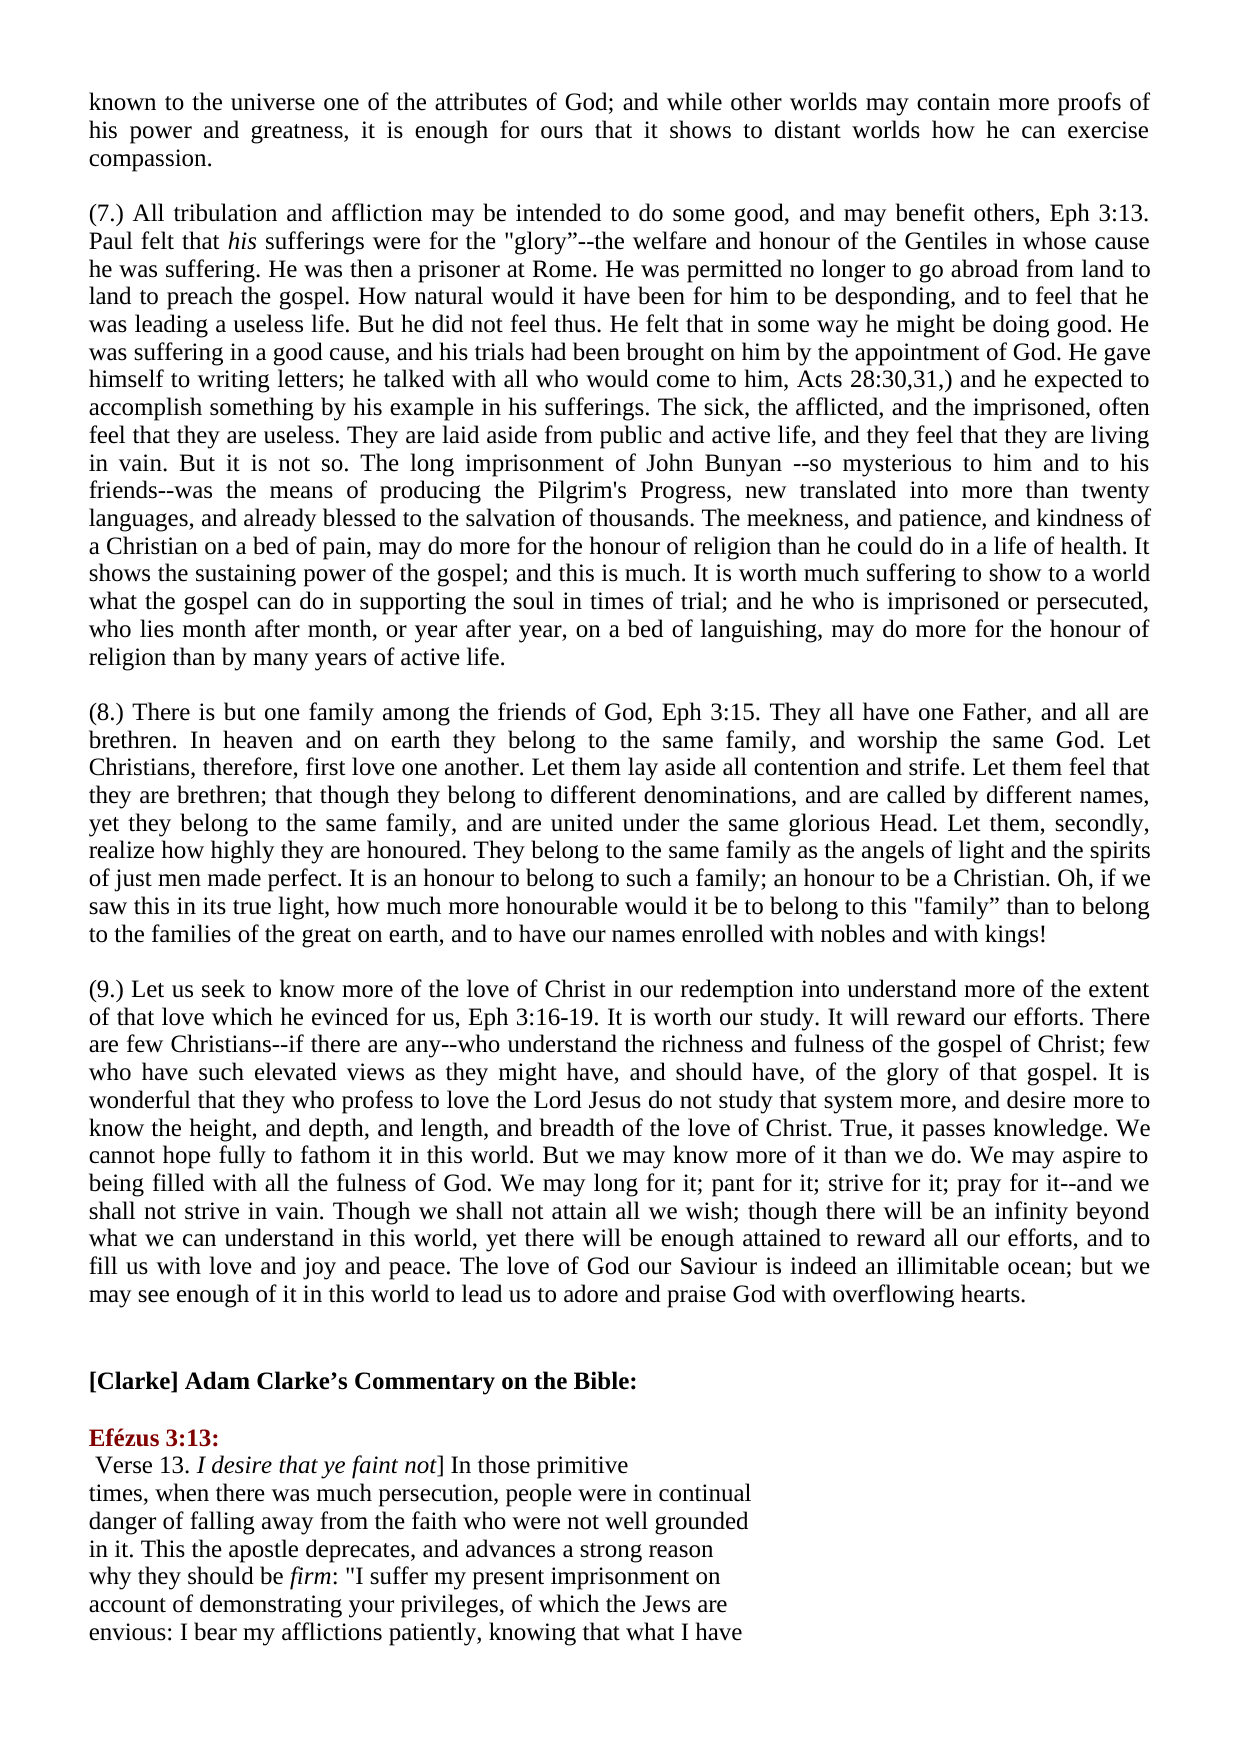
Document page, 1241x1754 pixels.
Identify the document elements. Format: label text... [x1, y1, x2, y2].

text known to the universe one of the attributes of God; and while other worlds may contain more proofs of his power and greatness, it is enough for ours that it shows to distant worlds how he can exercise compassion. (7.) All tribulation and affliction may be intended to do some good, and may benefit others, Eph 3:13. Paul felt that his sufferings were for the "glory”--the welfare and honour of the Gentiles in whose cause he was suffering. He was then a prisoner at Rome. He was permitted no longer to go abroad from land to land to preach the gospel. How natural would it have been for him to be desponding, and to feel that he was leading a useless life. But he did not feel thus. He felt that in some way he might be doing good. He was suffering in a good cause, and his trials had been brought on him by the appointment of God. He gave himself to writing letters; he talked with all who would come to him, Acts 28:30,31,) and he expected to accomplish something by his example in his sufferings. The sick, the afflicted, and the imprisoned, often feel that they are useless. They are laid aside from public and active life, and they feel that they are living in vain. But it is not so. The long imprisonment of John Bunyan --so mysterious to him and to his friends--was the means of producing the Pilgrim's Progress, new translated into more than twenty languages, and already blessed to the salvation of thousands. The meekness, and patience, and kindness of a Christian on a bed of pain, may do more for the honour of religion than he could do in a life of health. It shows the sustaining power of the gospel; and this is much. It is worth much suffering to show to a world what the gospel can do in supporting the soul in times of trial; and he who is imprisoned or persecuted, who lies month after month, or year after year, on a bed of languishing, may do more for the honour of religion than by many years of active life. (8.) There is but one family among the friends of God, Eph 3:15. They all have one Father, and all are brethren. In heaven and on earth they belong to the same family, and worship the same God. Let Christians, therefore, first love one another. Let them lay aside all contention and strife. Let them feel that they are brethren; that though they belong to different denominations, and are called by different names, yet they belong to the same family, and are united under the same glorious Head. Let them, secondly, realize how highly they are honoured. They belong to the same family as the angels of light and the spirits of just men made perfect. It is an honour to belong to such a family; an honour to be a Christian. Oh, if we saw this in its true light, how much more honourable would it be to belong to this "family” than to belong to the families of the great on earth, and to have our names enrolled with nobles and with kings! (9.) Let us seek to know more of the love of Christ in our redemption into understand more of the extent of that love which he evinced for us, Eph 3:16-19. It is worth our study. It will reward our efforts. There are few Christians--if there are any--who understand the richness and fulness of the gospel of Christ; few who have such elevated views as they might have, and should have, of the glory of that gospel. It is wonderful that they who profess to love the Lord Jesus do not study that system more, and desire more to know the height, and depth, and length, and breadth of the love of Christ. True, it passes knowledge. We cannot hope fully to fathom it in this world. But we may know more of it than we do. We may aspire to being filled with all the fulness of God. We may long for it; pant for it; strive for it; pray for it--and we shall not strive in vain. Though we shall not attain all we wish; though there will be an infinity beyond what we can understand in this world, yet there will be enough attained to reward all our efforts, and to fill us with love and joy and peace. The love of God our Saviour is indeed an illimitable ocean; but we may see enough of it in this world to lead us to adore and praise God with overflowing hearts. [88, 88, 1152, 1308]
text Efézus 3:13: [88, 1424, 1152, 1452]
text [Clarke] Adam Clarke’s Commentary on the Bible: [88, 1367, 1152, 1394]
text Verse 13. I desire that ye faint not] In those primitive times, when there was much persecution, people were in continual danger of falling away from the faith who were not well grounded in it. This the apostle deprecates, and advances a strong reason why they should be firm: "I suffer my present imprisonment on account of demonstrating your privileges, of which the Jews are envious: I bear my afflictions patiently, knowing that what I have [88, 1452, 1152, 1646]
